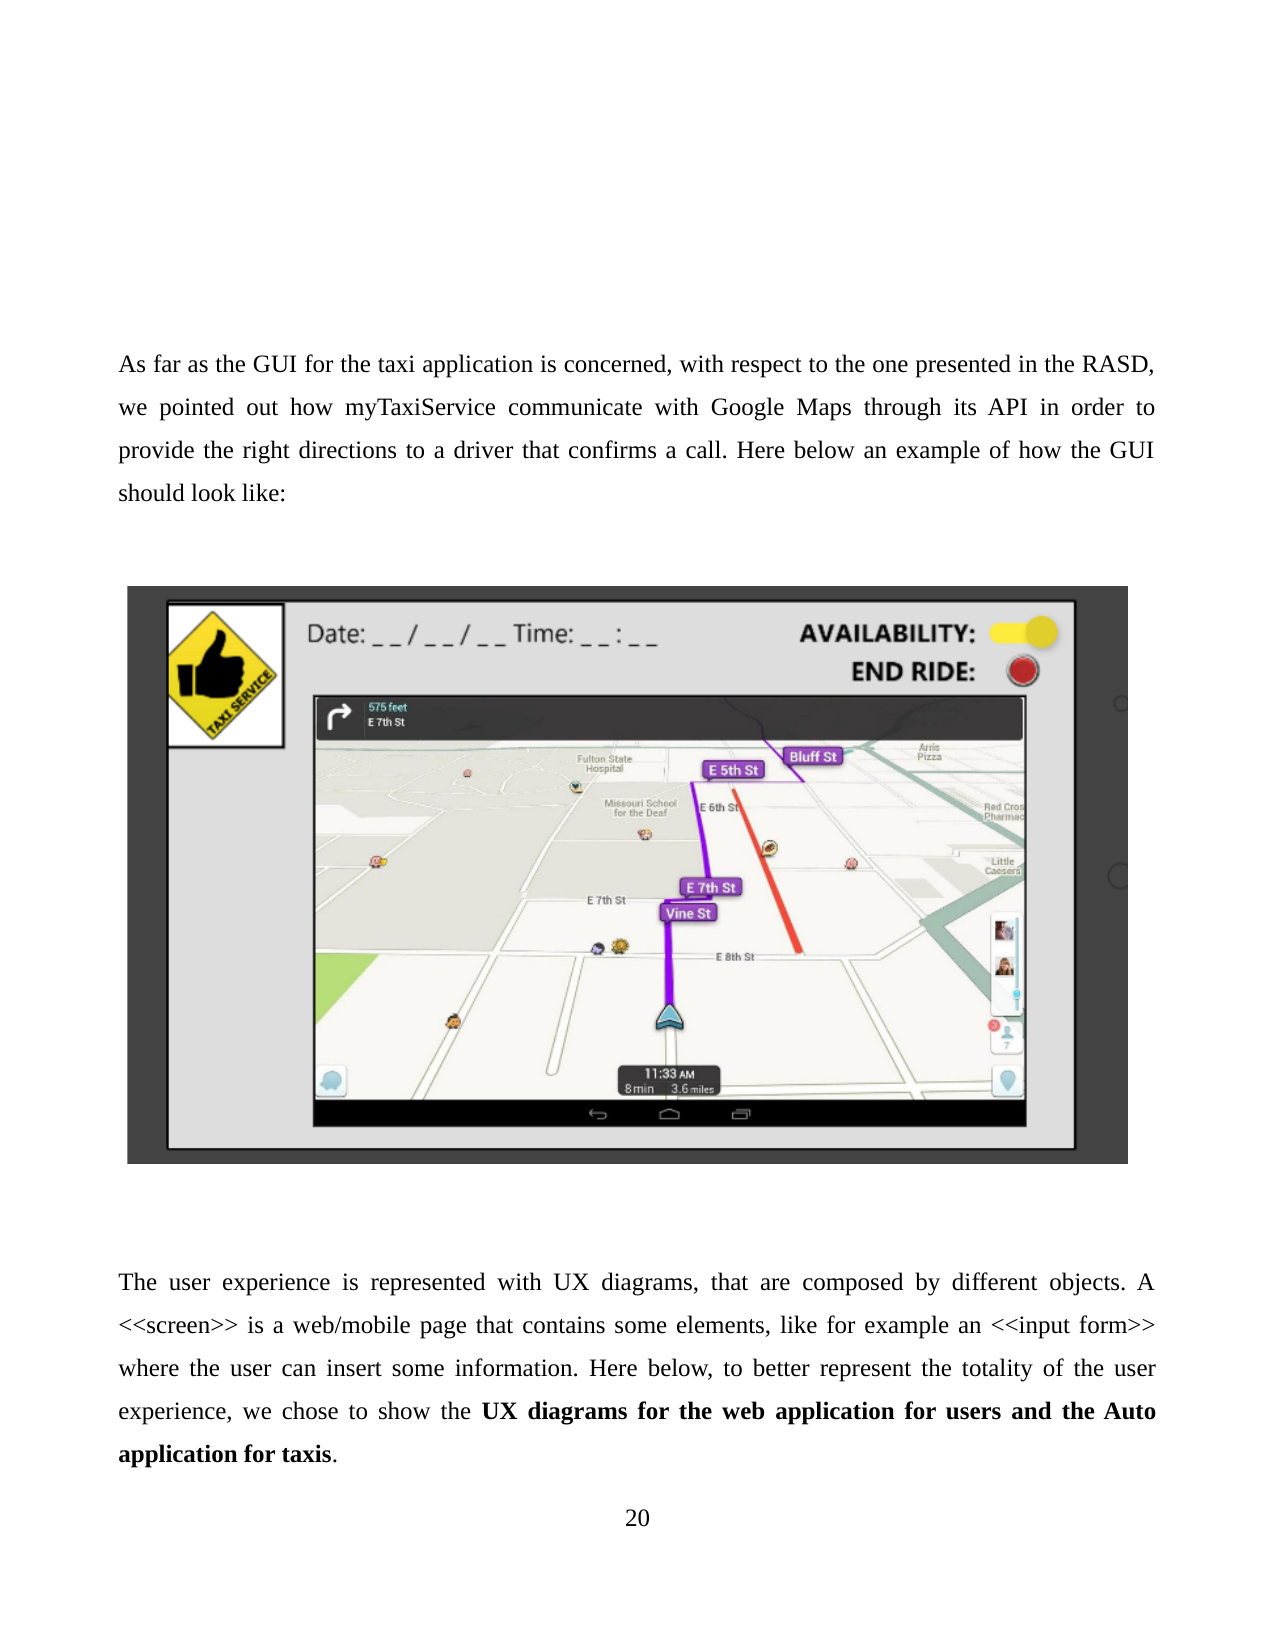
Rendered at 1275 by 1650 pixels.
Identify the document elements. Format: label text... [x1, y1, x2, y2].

text The user experience is represented with UX diagrams, that are composed by different objects. A <<screen>> is a web/mobile page that contains some elements, like for example an <<input form>> where the user can insert some information. Here below, to better represent the totality of the user experience, we chose to show the UX diagrams for the web application for users and the Auto application for taxis. [118, 1267, 1157, 1468]
picture [127, 586, 1128, 1164]
text As far as the GUI for the taxi application is concerned, with respect to the one presented in the RASD, we pointed out how myTaxiService communicate with Google Maps through its API in order to provide the right directions to a driver that confirms a call. Here below an example of how the GUI should look like: [118, 349, 1157, 507]
